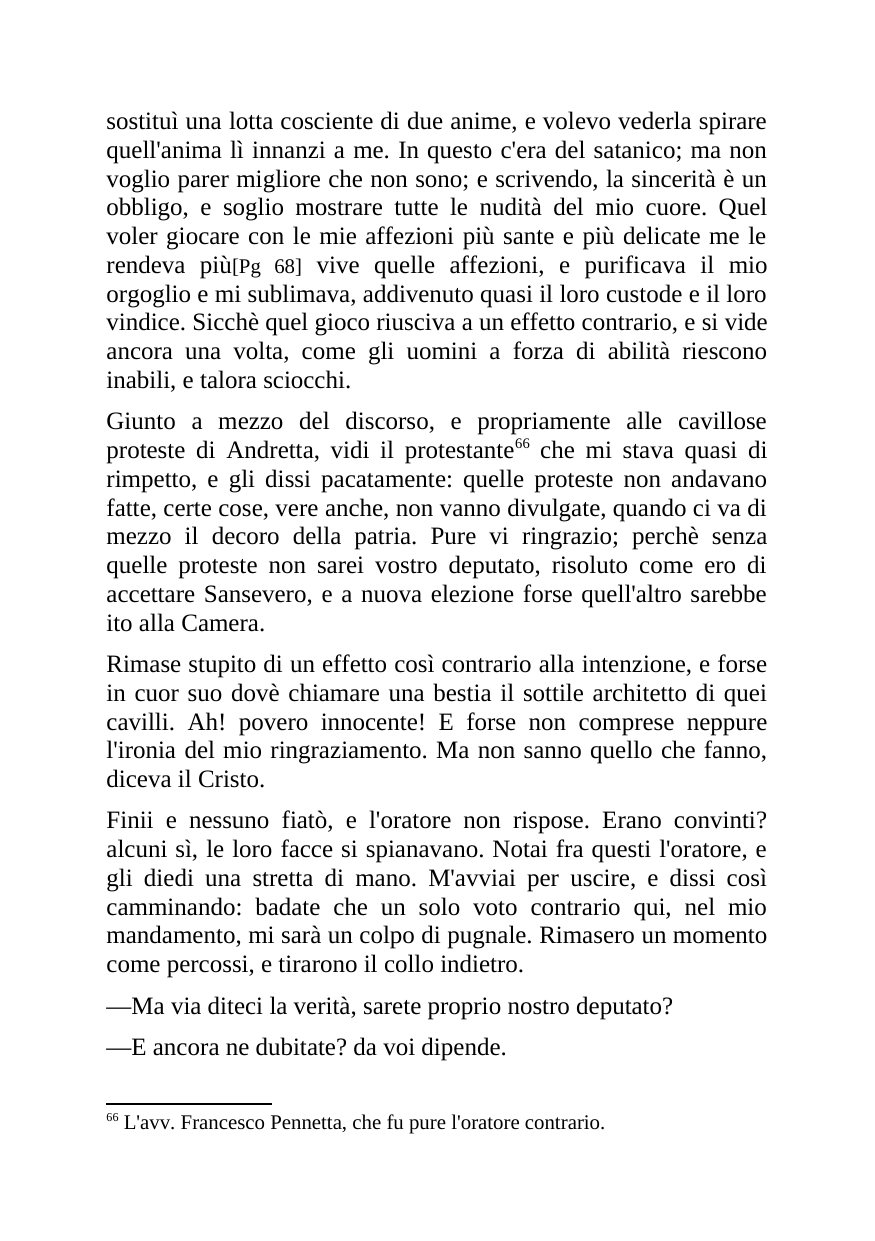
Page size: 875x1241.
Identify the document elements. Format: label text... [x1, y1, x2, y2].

text —E ancora ne dubitate? da voi dipende. [106, 1032, 768, 1061]
text sostituì una lotta cosciente di due anime, e volevo vederla spirare quell'anima lì innanzi a me. In questo c'era del satanico; ma non voglio parer migliore che non sono; e scrivendo, la sincerità è un obbligo, e soglio mostrare tutte le nudità del mio cuore. Quel voler giocare con le mie affezioni più sante e più delicate me le rendeva più[Pg 68] vive quelle affezioni, e purificava il mio orgoglio e mi sublimava, addivenuto quasi il loro custode e il loro vindice. Sicchè quel gioco riusciva a un effetto contrario, e si vide ancora una volta, come gli uomini a forza di abilità riescono inabili, e talora sciocchi. [106, 106, 768, 394]
text —Ma via diteci la verità, sarete proprio nostro deputato? [106, 991, 768, 1019]
text Giunto a mezzo del discorso, e propriamente alle cavillose proteste di Andretta, vidi il protestante che mi stava quasi di rimpetto, e gli dissi pacatamente: quelle proteste non andavano fatte, certe cose, vere anche, non vanno divulgate, quando ci va di mezzo il decoro della patria. Pure vi ringrazio; perchè senza quelle proteste non sarei vostro deputato, risoluto come ero di accettare Sansevero, e a nuova elezione forse quell'altro sarebbe ito alla Camera. [106, 406, 768, 636]
text L'avv. Francesco Pennetta, che fu pure l'oratore contrario. [106, 1110, 768, 1134]
text Finii e nessuno fiatò, e l'oratore non rispose. Erano convinti? alcuni sì, le loro facce si spianavano. Notai fra questi l'oratore, e gli diedi una stretta di mano. M'avviai per uscire, e dissi così camminando: badate che un solo voto contrario qui, nel mio mandamento, mi sarà un colpo di pugnale. Rimasero un momento come percossi, e tirarono il collo indietro. [106, 806, 768, 978]
text Rimase stupito di un effetto così contrario alla intenzione, e forse in cuor suo dovè chiamare una bestia il sottile architetto di quei cavilli. Ah! povero innocente! E forse non comprese neppure l'ironia del mio ringraziamento. Ma non sanno quello che fanno, diceva il Cristo. [106, 649, 768, 793]
